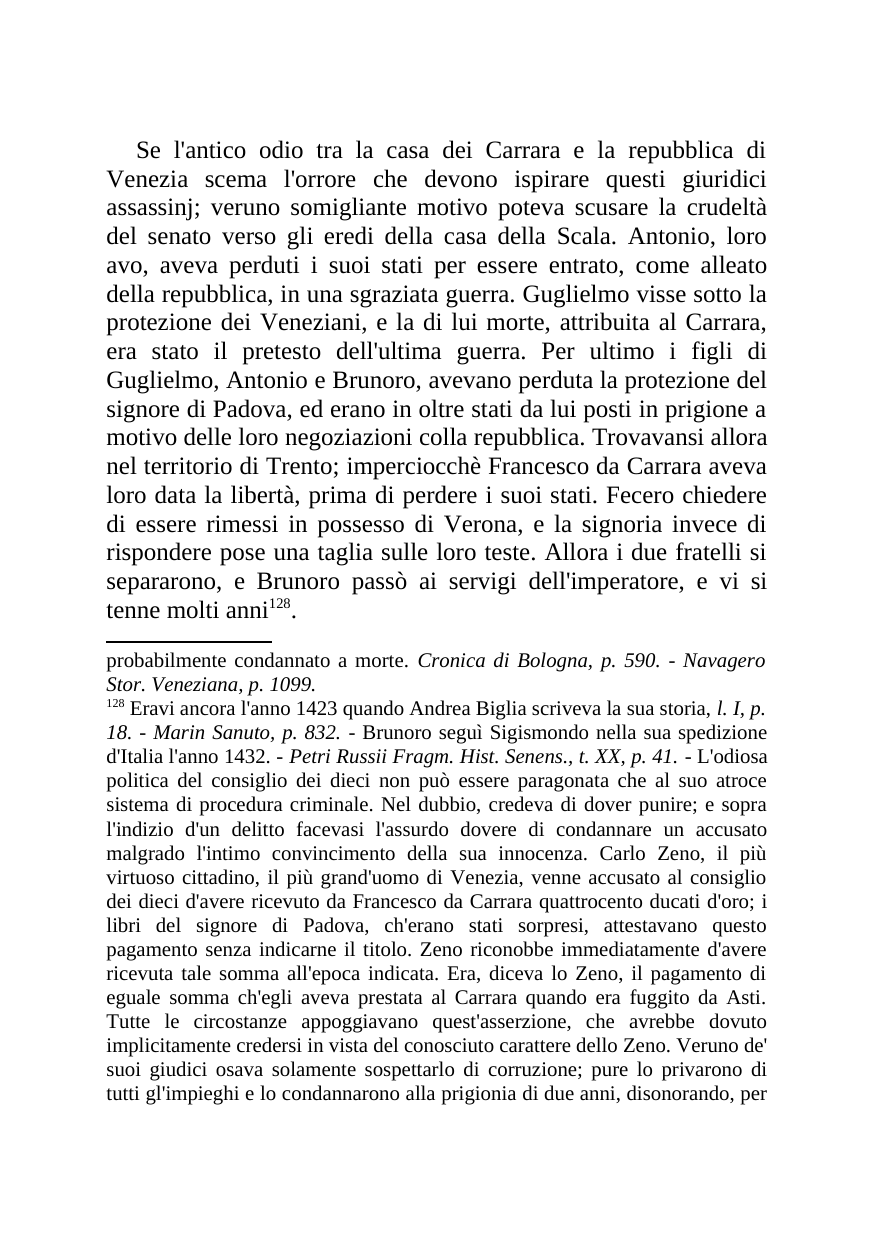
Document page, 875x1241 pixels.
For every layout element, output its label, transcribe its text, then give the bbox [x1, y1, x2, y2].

text Eravi ancora l'anno 1423 quando Andrea Biglia scriveva la sua storia, l. I, p. 18. - Marin Sanuto, p. 832. - Brunoro seguì Sigismondo nella sua spedizione d'Italia l'anno 1432. - Petri Russii Fragm. Hist. Senens., t. XX, p. 41. - L'odiosa politica del consiglio dei dieci non può essere paragonata che al suo atroce sistema di procedura criminale. Nel dubbio, credeva di dover punire; e sopra l'indizio d'un delitto facevasi l'assurdo dovere di condannare un accusato malgrado l'intimo convincimento della sua innocenza. Carlo Zeno, il più virtuoso cittadino, il più grand'uomo di Venezia, venne accusato al consiglio dei dieci d'avere ricevuto da Francesco da Carrara quattrocento ducati d'oro; i libri del signore di Padova, ch'erano stati sorpresi, attestavano questo pagamento senza indicarne il titolo. Zeno riconobbe immediatamente d'avere ricevuta tale somma all'epoca indicata. Era, diceva lo Zeno, il pagamento di eguale somma ch'egli aveva prestata al Carrara quando era fuggito da Asti. Tutte le circostanze appoggiavano quest'asserzione, che avrebbe dovuto implicitamente credersi in vista del conosciuto carattere dello Zeno. Veruno de' suoi giudici osava solamente sospettarlo di corruzione; pure lo privarono di tutti gl'impieghi e lo condannarono alla prigionia di due anni, disonorando, per [106, 696, 768, 1105]
text probabilmente condannato a morte. Cronica di Bologna, p. 590. - Navagero Stor. Veneziana, p. 1099. [106, 648, 768, 696]
text Se l'antico odio tra la casa dei Carrara e la repubblica di Venezia scema l'orrore che devono ispirare questi giuridici assassinj; veruno somigliante motivo poteva scusare la crudeltà del senato verso gli eredi della casa della Scala. Antonio, loro avo, aveva perduti i suoi stati per essere entrato, come alleato della repubblica, in una sgraziata guerra. Guglielmo visse sotto la protezione dei Veneziani, e la di lui morte, attribuita al Carrara, era stato il pretesto dell'ultima guerra. Per ultimo i figli di Guglielmo, Antonio e Brunoro, avevano perduta la protezione del signore di Padova, ed erano in oltre stati da lui posti in prigione a motivo delle loro negoziazioni colla repubblica. Trovavansi allora nel territorio di Trento; imperciocchè Francesco da Carrara aveva loro data la libertà, prima di perdere i suoi stati. Fecero chiedere di essere rimessi in possesso di Verona, e la signoria invece di rispondere pose una taglia sulle loro teste. Allora i due fratelli si separarono, e Brunoro passò ai servigi dell'imperatore, e vi si tenne molti anni. [106, 135, 768, 624]
